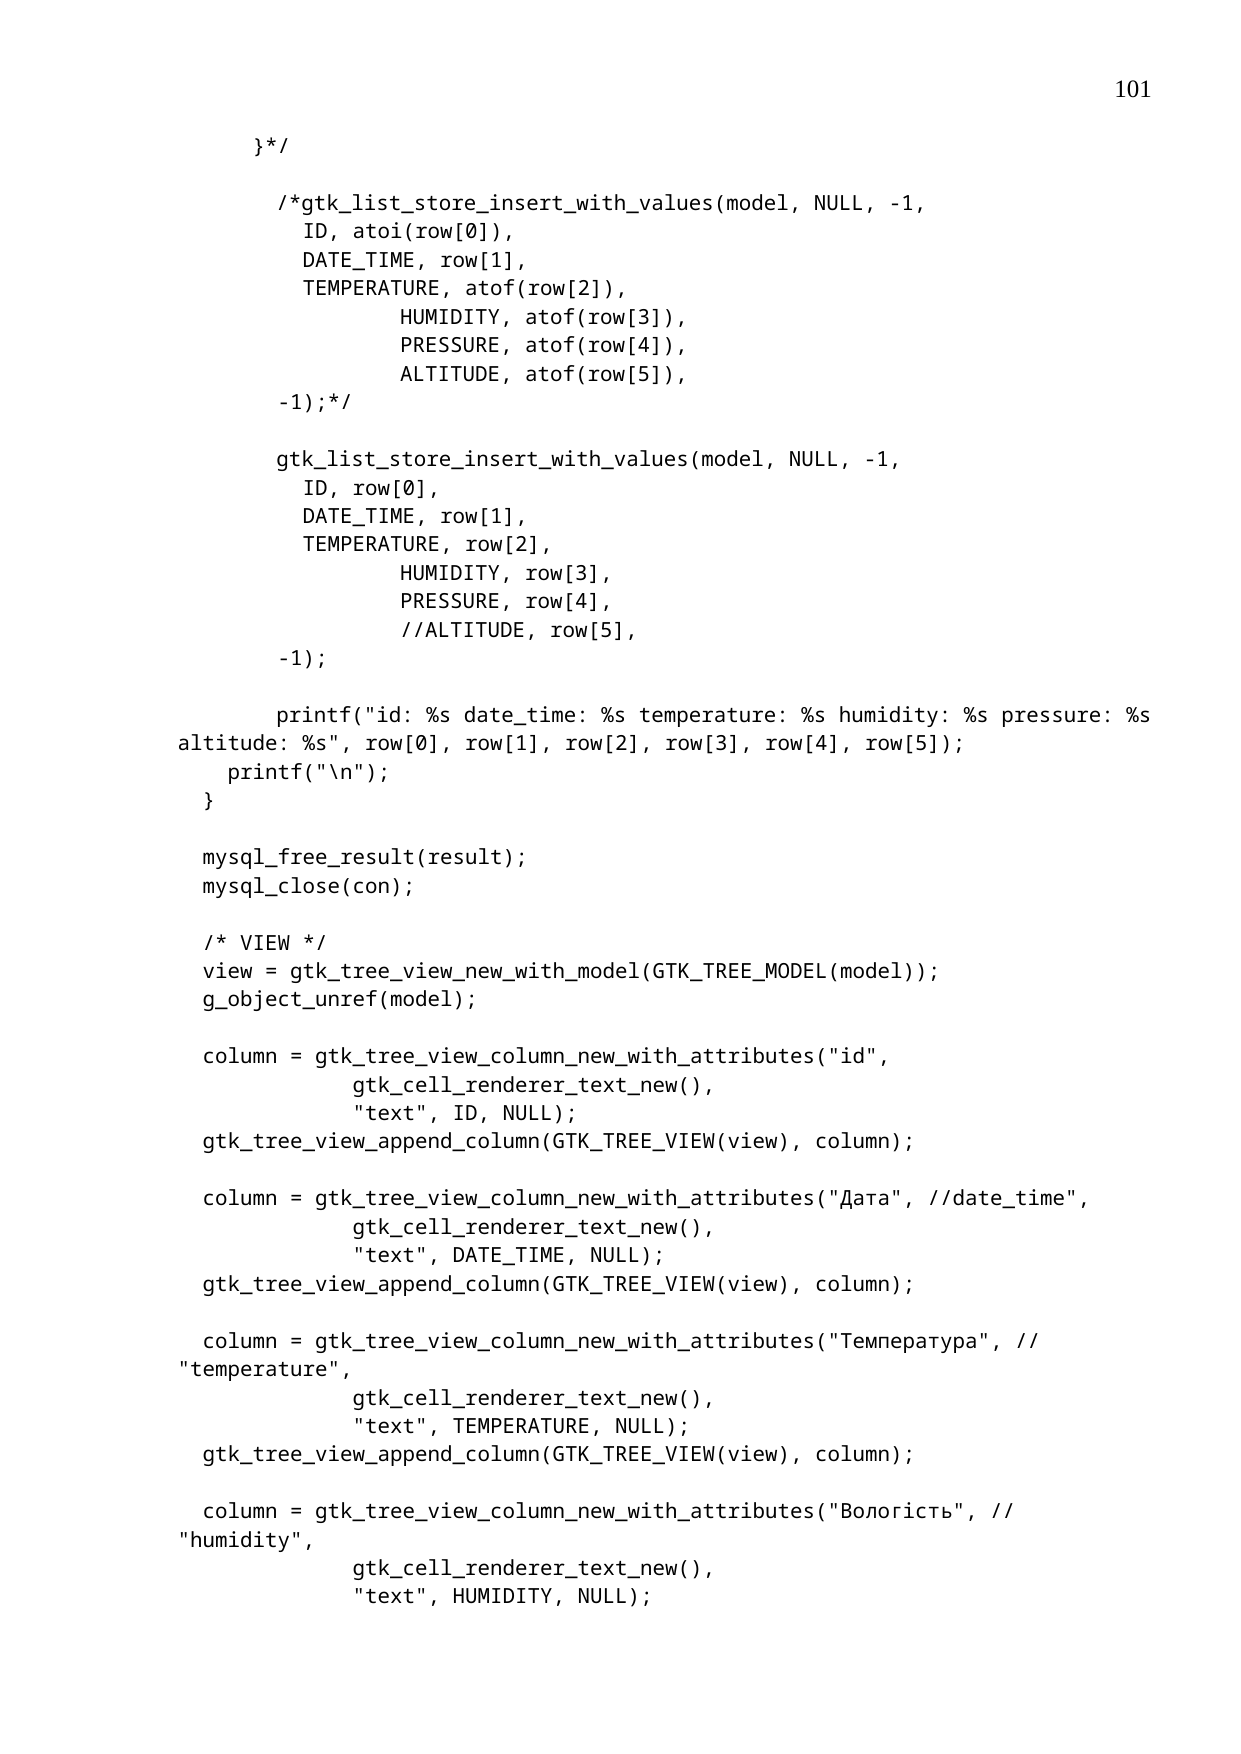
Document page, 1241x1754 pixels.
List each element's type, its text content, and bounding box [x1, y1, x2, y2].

text mysql_free_result(result); [177, 842, 1152, 871]
text HUMIDITY, atof(row[3]), [177, 302, 1152, 330]
text gtk_tree_view_append_column(GTK_TREE_VIEW(view), column); [177, 1127, 1152, 1155]
text -1); [177, 643, 1152, 672]
text gtk_tree_view_append_column(GTK_TREE_VIEW(view), column); [177, 1269, 1152, 1297]
text gtk_cell_renderer_text_new(), [177, 1383, 1152, 1411]
text }*/ [177, 131, 1152, 160]
text gtk_cell_renderer_text_new(), [177, 1553, 1152, 1582]
text printf("\n"); [177, 757, 1152, 785]
text TEMPERATURE, atof(row[2]), [177, 273, 1152, 302]
text HUMIDITY, row[3], [177, 558, 1152, 586]
text PRESSURE, row[4], [177, 586, 1152, 615]
text TEMPERATURE, row[2], [177, 529, 1152, 558]
text //ALTITUDE, row[5], [177, 615, 1152, 643]
text "text", ID, NULL); [177, 1098, 1152, 1127]
text ID, atoi(row[0]), [177, 217, 1152, 245]
text /* VIEW */ [177, 928, 1152, 956]
text gtk_cell_renderer_text_new(), [177, 1212, 1152, 1240]
text DATE_TIME, row[1], [177, 501, 1152, 529]
text gtk_tree_view_append_column(GTK_TREE_VIEW(view), column); [177, 1439, 1152, 1468]
text /*gtk_list_store_insert_with_values(model, NULL, -1, [177, 188, 1152, 217]
text view = gtk_tree_view_new_with_model(GTK_TREE_MODEL(model)); [177, 956, 1152, 984]
text printf("id: %s date_time: %s temperature: %s humidity: %s pressure: %s altitude: %s", row[0], row[1], row[2], row[3], row[4], row[5]); [177, 700, 1152, 757]
text "text", HUMIDITY, NULL); [177, 1582, 1152, 1610]
text gtk_list_store_insert_with_values(model, NULL, -1, [177, 444, 1152, 473]
text column = gtk_tree_view_column_new_with_attributes("Вологість", // "humidity", [177, 1496, 1152, 1553]
text mysql_close(con); [177, 871, 1152, 899]
text column = gtk_tree_view_column_new_with_attributes("Температура", // "temperature", [177, 1326, 1152, 1383]
text DATE_TIME, row[1], [177, 245, 1152, 273]
text ALTITUDE, atof(row[5]), [177, 359, 1152, 387]
text column = gtk_tree_view_column_new_with_attributes("id", [177, 1041, 1152, 1070]
text ID, row[0], [177, 473, 1152, 501]
text column = gtk_tree_view_column_new_with_attributes("Дата", //date_time", [177, 1183, 1152, 1212]
text "text", DATE_TIME, NULL); [177, 1240, 1152, 1269]
text -1);*/ [177, 387, 1152, 416]
text g_object_unref(model); [177, 984, 1152, 1013]
text gtk_cell_renderer_text_new(), [177, 1070, 1152, 1098]
text PRESSURE, atof(row[4]), [177, 330, 1152, 359]
text } [177, 785, 1152, 814]
text "text", TEMPERATURE, NULL); [177, 1411, 1152, 1439]
